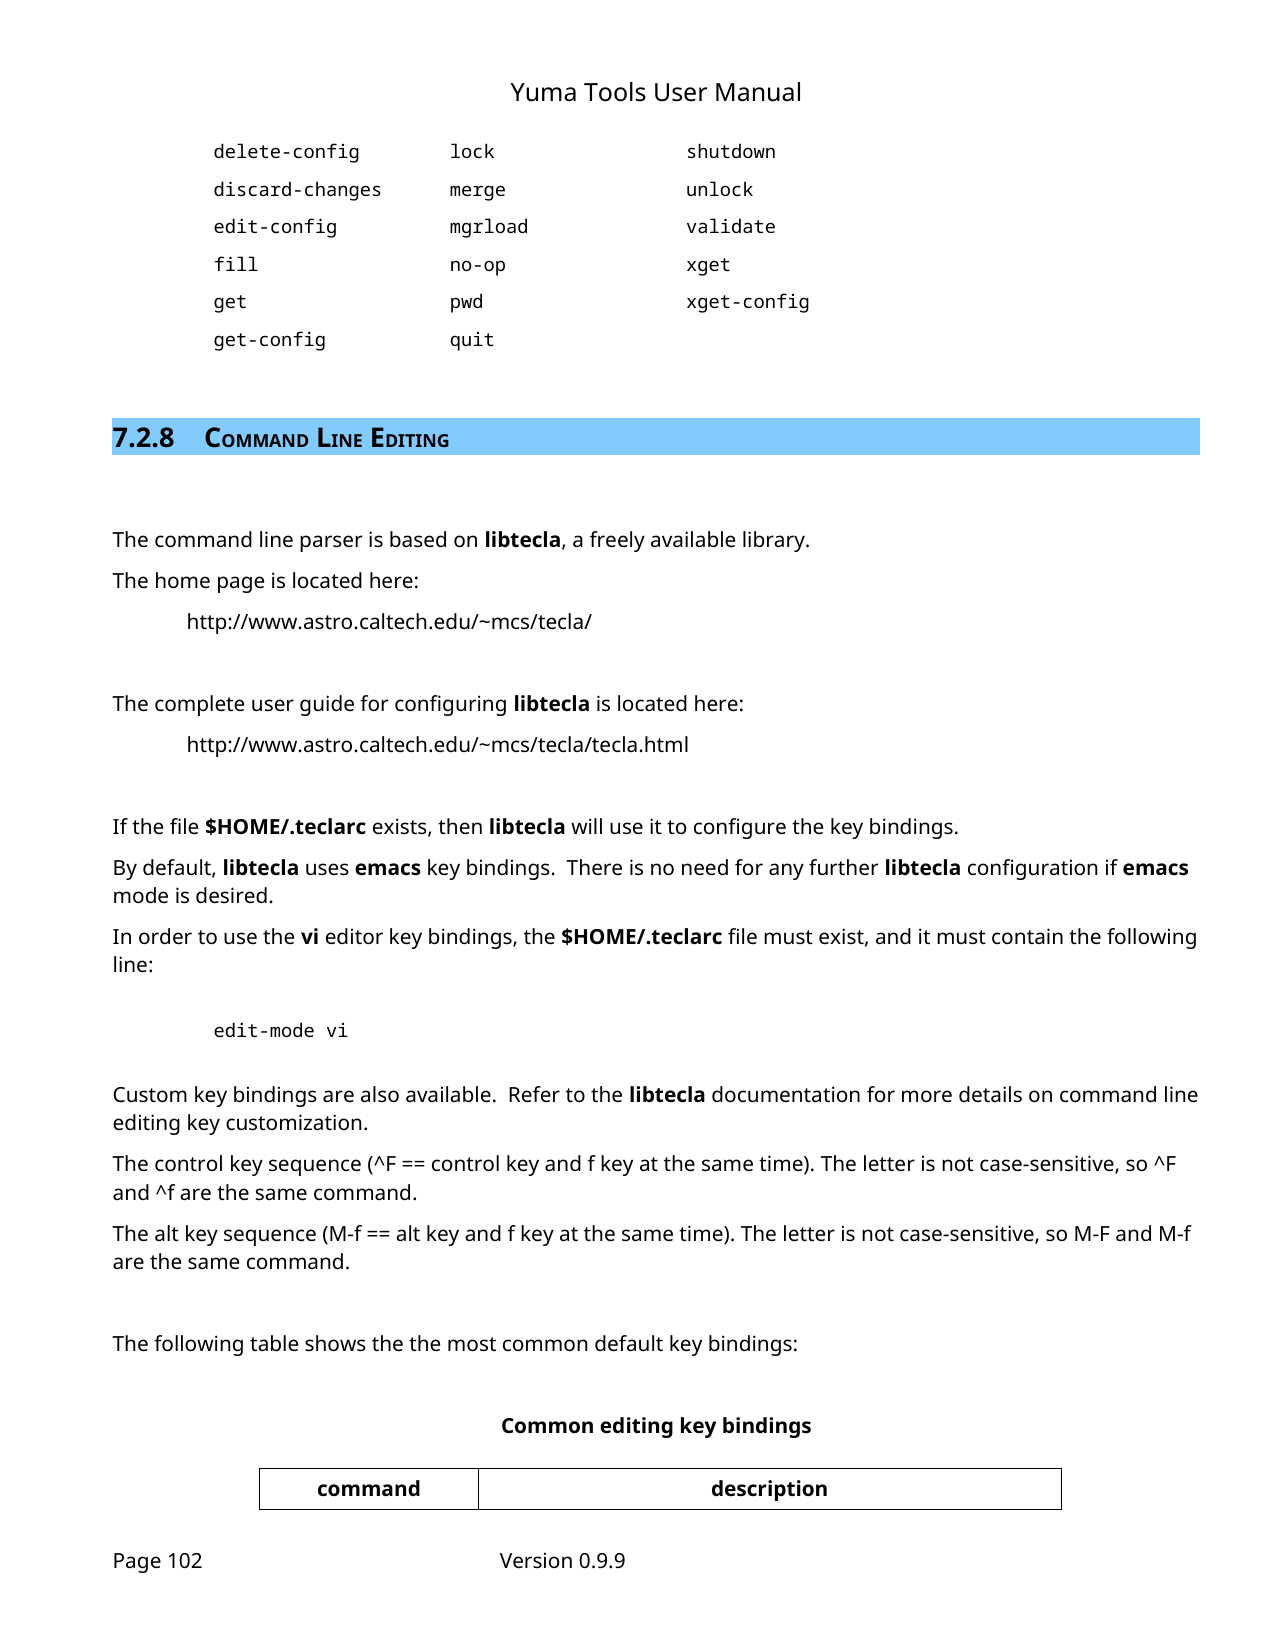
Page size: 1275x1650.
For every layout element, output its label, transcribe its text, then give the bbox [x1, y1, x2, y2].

subtitle Command Line Editing [112, 418, 1200, 455]
text The command line parser is based on libtecla, a freely available library. [112, 525, 1200, 554]
text discard-changes merge unlock [139, 176, 1200, 202]
text http://www.astro.caltech.edu/~mcs/tecla/ [112, 607, 1200, 636]
text By default, libtecla uses emacs key bindings. There is no need for any further libtecla configuration if emacs mode is desired. [112, 853, 1200, 909]
text In order to use the vi editor key bindings, the $HOME/.teclarc file must exist, and it must contain the following line: [112, 922, 1200, 979]
text The following table shows the the most common default key bindings: [112, 1329, 1200, 1357]
text delete-config lock shutdown [139, 138, 1200, 164]
subtitle Common editing key bindings [127, 1411, 1185, 1439]
text fill no-op xget [139, 251, 1200, 277]
text The alt key sequence (M-f == alt key and f key at the same time). The letter is not case-sensitive, so M-F and M-f are the same command. [112, 1219, 1200, 1276]
table_header command [260, 1469, 478, 1509]
text If the file $HOME/.teclarc exists, then libtecla will use it to configure the key bindings. [112, 812, 1200, 840]
text edit-mode vi [139, 991, 1200, 1068]
text The control key sequence (^F == control key and f key at the same time). The letter is not case-sensitive, so ^F and ^f are the same command. [112, 1149, 1200, 1206]
text http://www.astro.caltech.edu/~mcs/tecla/tecla.html [112, 730, 1200, 758]
text The complete user guide for configuring libtecla is located here: [112, 689, 1200, 717]
text The home page is located here: [112, 566, 1200, 594]
text get pwd xget-config [139, 288, 1200, 314]
text edit-config mgrload validate [139, 213, 1200, 239]
table_header description [479, 1469, 1061, 1509]
text Custom key bindings are also available. Refer to the libtecla documentation for more details on command line editing key customization. [112, 1080, 1200, 1137]
text get-config quit [139, 326, 1200, 352]
